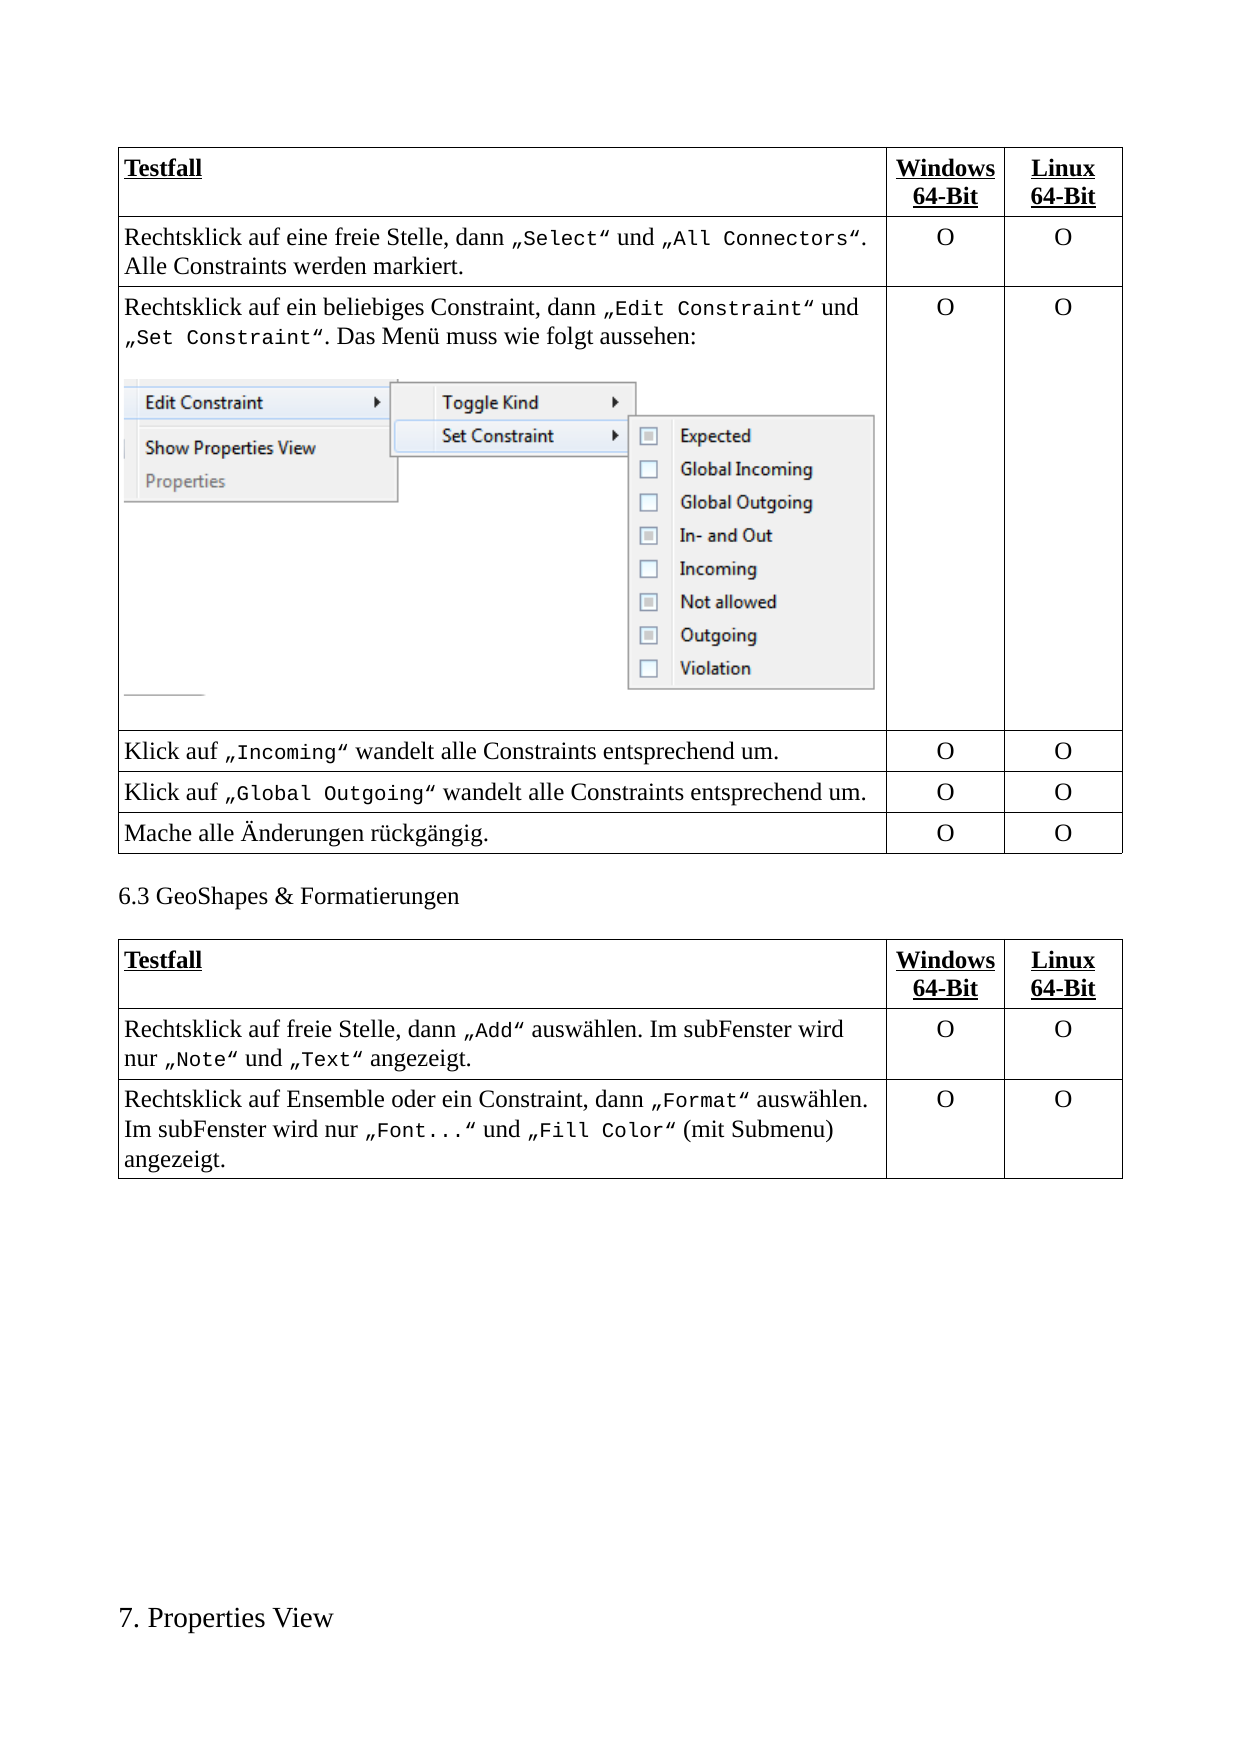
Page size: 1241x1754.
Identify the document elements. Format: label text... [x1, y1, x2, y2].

table_cell Rechtsklick auf ein beliebiges Constraint, dann „Edit Constraint“ und „Set Constraint“. Das Menü muss wie folgt aussehen: [119, 287, 886, 379]
text 7. Properties View [118, 1600, 1122, 1633]
table_cell O [887, 217, 1004, 286]
table_header Testfall [119, 940, 886, 1008]
table_cell Klick auf „Incoming“ wandelt alle Constraints entsprechend um. [119, 731, 886, 771]
table_cell O [887, 1009, 1004, 1079]
table_cell Mache alle Änderungen rückgängig. [119, 813, 886, 853]
table_cell Rechtsklick auf eine freie Stelle, dann „Select“ und „All Connectors“. Alle Constraints werden markiert. [119, 217, 886, 286]
table_cell O [1005, 772, 1122, 812]
table_cell O [887, 1080, 1004, 1178]
table_header Windows 64-Bit [887, 940, 1004, 1008]
table_cell O [1005, 1009, 1122, 1079]
table_header Windows 64-Bit [887, 148, 1004, 216]
table_cell O [1005, 731, 1122, 771]
table_header Testfall [119, 148, 886, 216]
table_cell O [887, 772, 1004, 812]
table_cell Rechtsklick auf Ensemble oder ein Constraint, dann „Format“ auswählen. Im subFenster wird nur „Font...“ und „Fill Color“ (mit Submenu) angezeigt. [119, 1080, 886, 1178]
table_header Linux 64-Bit [1005, 148, 1122, 216]
table_cell [119, 380, 886, 730]
table_cell O [1005, 1080, 1122, 1178]
table_cell O [1005, 287, 1122, 730]
table_cell O [887, 813, 1004, 853]
picture [123, 379, 881, 696]
table_cell O [887, 731, 1004, 771]
table_cell Rechtsklick auf freie Stelle, dann „Add“ auswählen. Im subFenster wird nur „Note“ und „Text“ angezeigt. [119, 1009, 886, 1079]
table_cell Klick auf „Global Outgoing“ wandelt alle Constraints entsprechend um. [119, 772, 886, 812]
table_cell O [1005, 217, 1122, 286]
table_cell O [1005, 813, 1122, 853]
text 6.3 GeoShapes & Formatierungen [118, 881, 1122, 910]
table_header Linux 64-Bit [1005, 940, 1122, 1008]
table_cell O [887, 287, 1004, 730]
